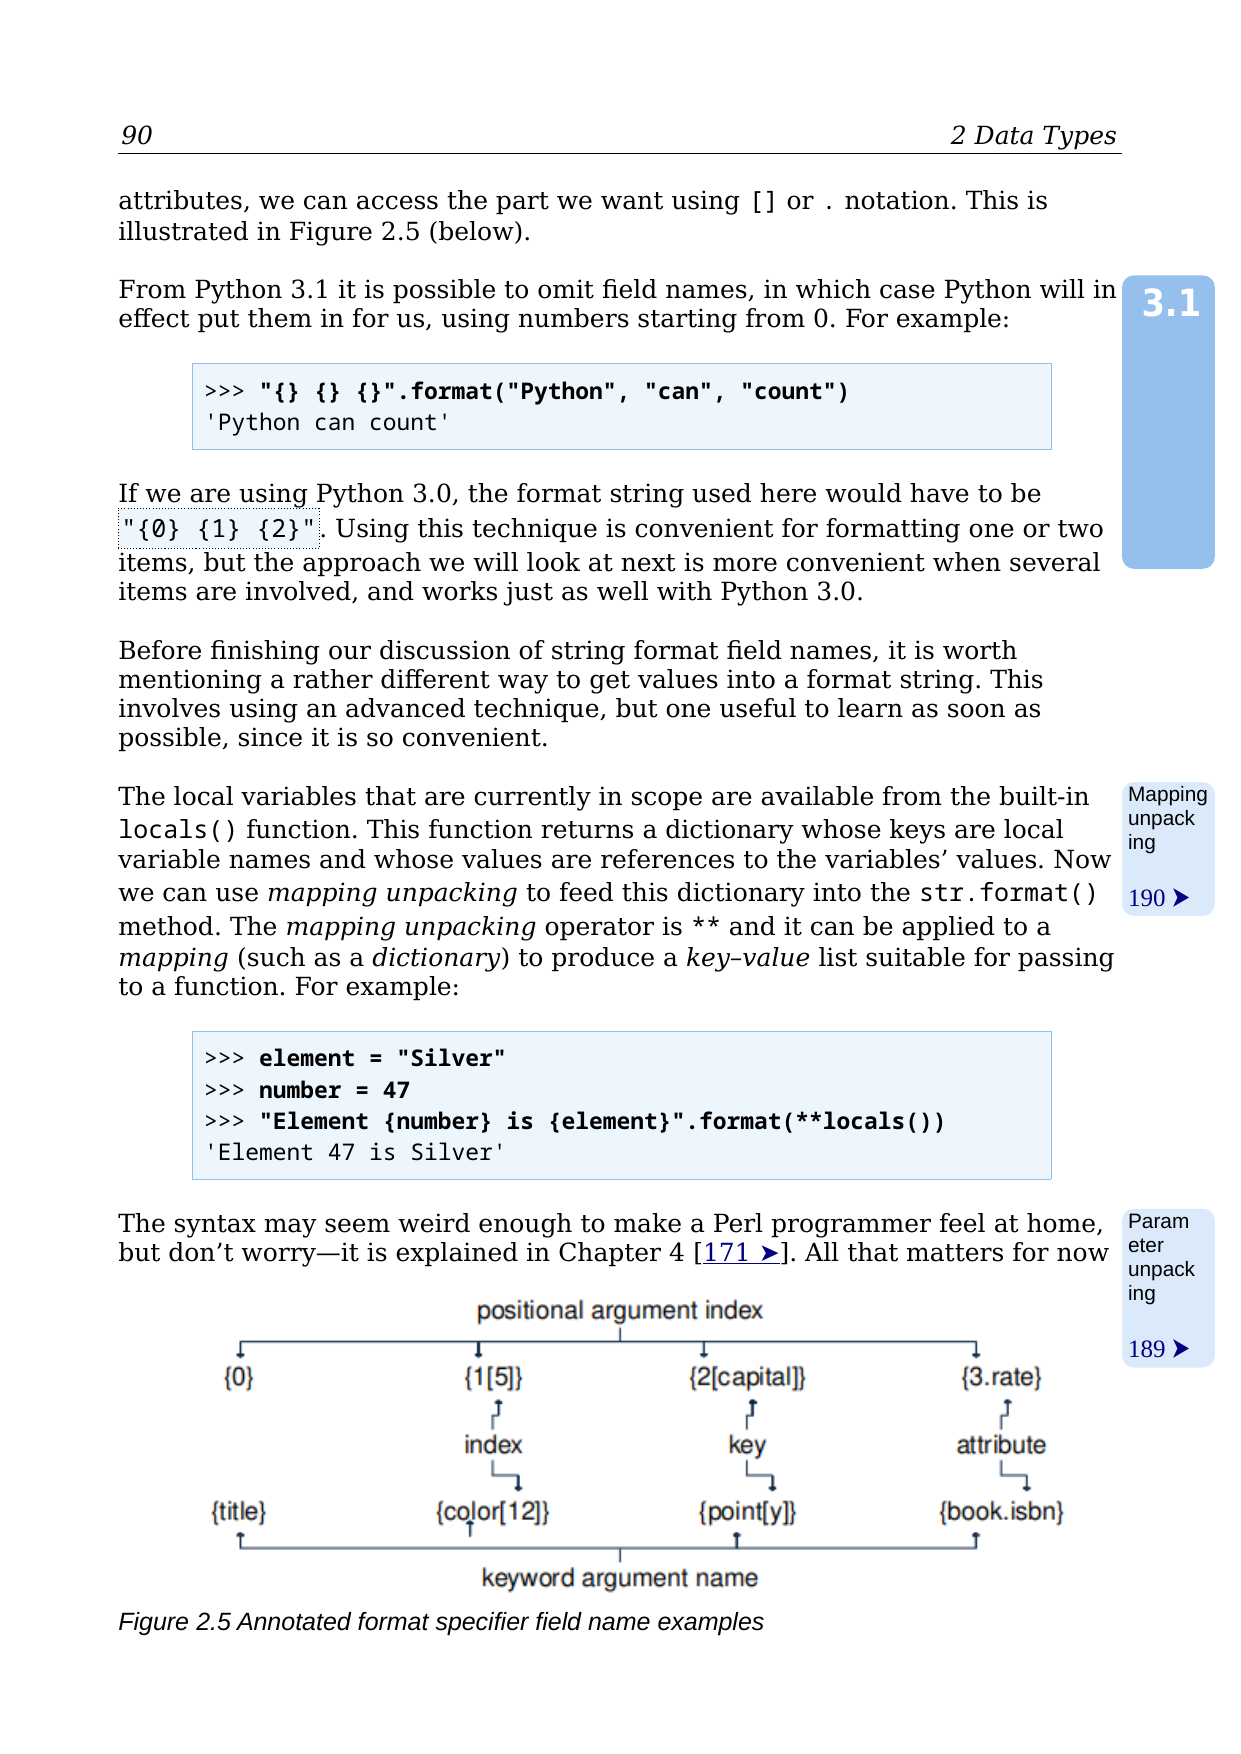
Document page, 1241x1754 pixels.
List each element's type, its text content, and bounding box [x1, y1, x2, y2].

picture [118, 1284, 1123, 1607]
text >>> "{} {} {}".format("Python", "can", "count") [193, 364, 1051, 394]
text If we are using Python 3.0, the format string used here would have to be "{0} {1} {2}". Using this technique is convenient for formatting one or two items, but the approach we will look at next is more convenient when several items are involved, and works just as well with Python 3.0. [118, 479, 1122, 607]
text From Python 3.1 it is possible to omit field names, in which case Python will in effect put them in for us, using numbers starting from 0. For example: [118, 275, 1122, 334]
text >>> element = "Silver" [193, 1032, 1051, 1062]
text 'Element 47 is Silver' [193, 1124, 1051, 1179]
text attributes, we can access the part we want using [] or . notation. This is illustrated in Figure 2.5 (below). [118, 183, 1122, 246]
text Before finishing our discussion of string format field names, it is worth mentioning a rather different way to get values into a format string. This involves using an advanced technique, but one useful to learn as soon as possible, since it is so convenient. [118, 636, 1122, 753]
text >>> "Element {number} is {element}".format(**locals()) [193, 1093, 1051, 1124]
text The syntax may seem weird enough to make a Perl programmer feel at home, but don’t worry—it is explained in Chapter 4 [171 ➤]. All that matters for now [118, 1209, 1122, 1267]
text Figure 2.5 Annotated format specifier field name examples [118, 1607, 1122, 1636]
text >>> number = 47 [193, 1062, 1051, 1093]
text The local variables that are currently in scope are available from the built-in locals() function. This function returns a dictionary whose keys are local variable names and whose values are references to the variables’ values. Now we can use mapping unpacking to feed this dictionary into the str.format() method. The mapping unpacking operator is ** and it can be applied to a mapping (such as a dictionary) to produce a key–value list suitable for passing to a function. For example: [118, 782, 1122, 1001]
text 'Python can count' [193, 394, 1051, 449]
